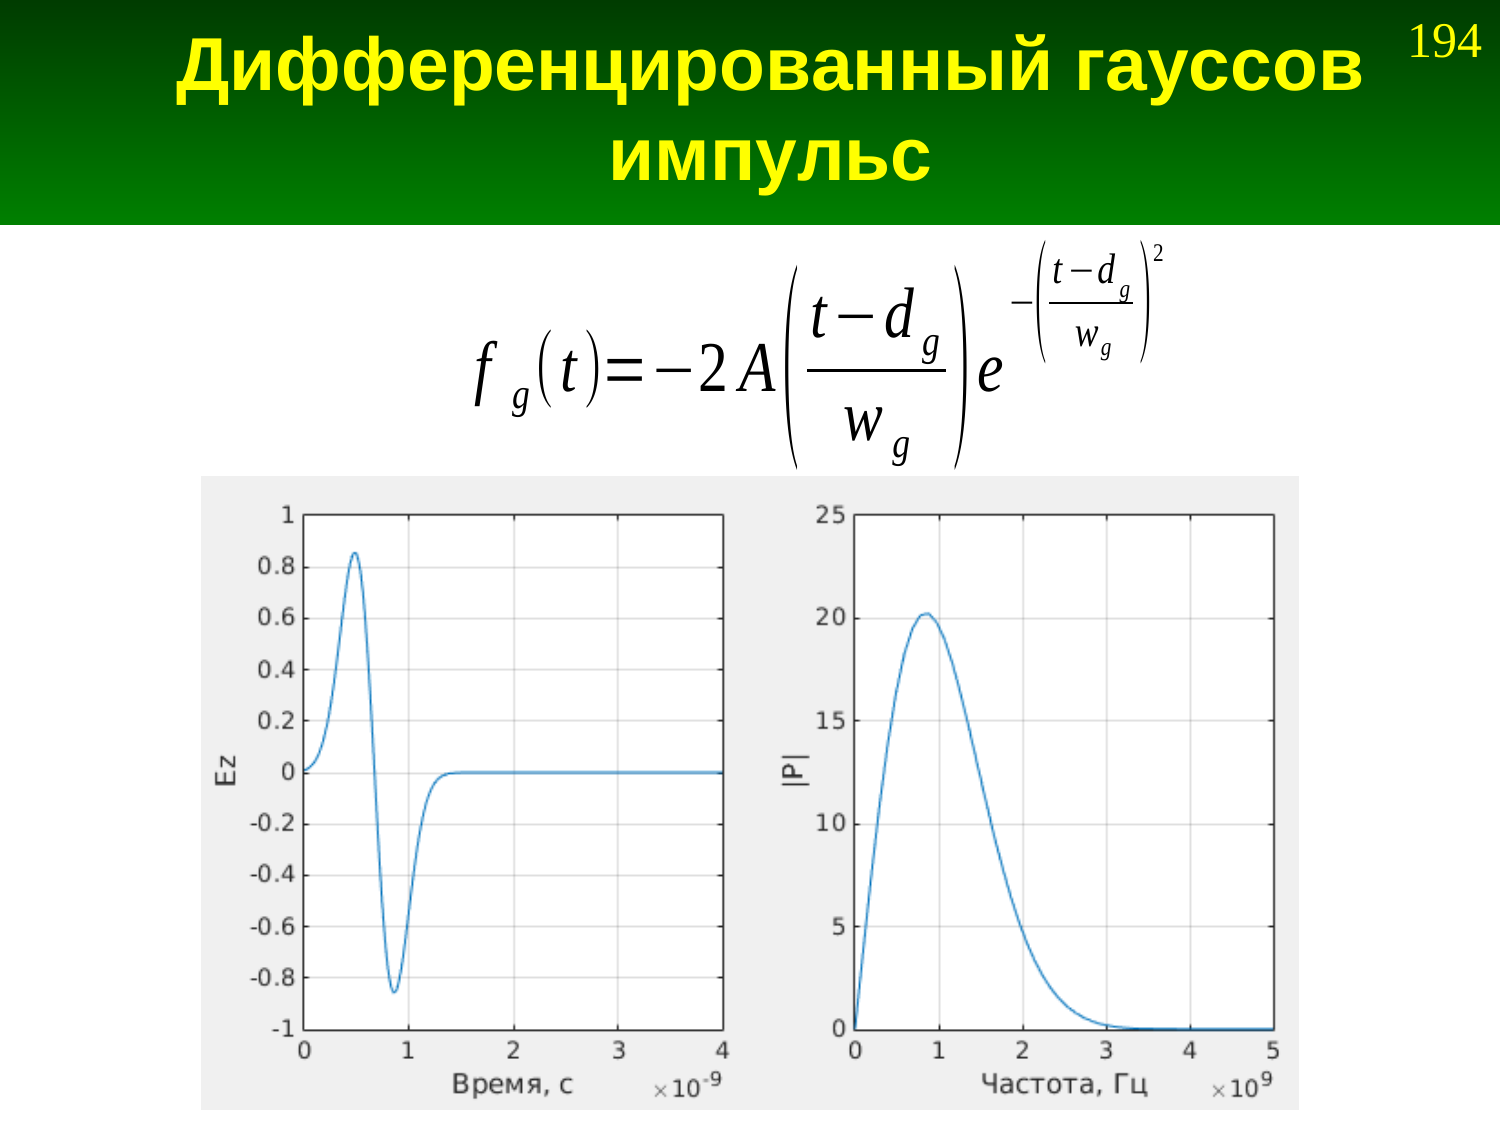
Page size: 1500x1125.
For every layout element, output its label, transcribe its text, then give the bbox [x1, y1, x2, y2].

picture [201, 476, 1299, 1110]
chart [448, 239, 1177, 476]
title Дифференцированный гауссов импульс [100, 7, 1441, 204]
